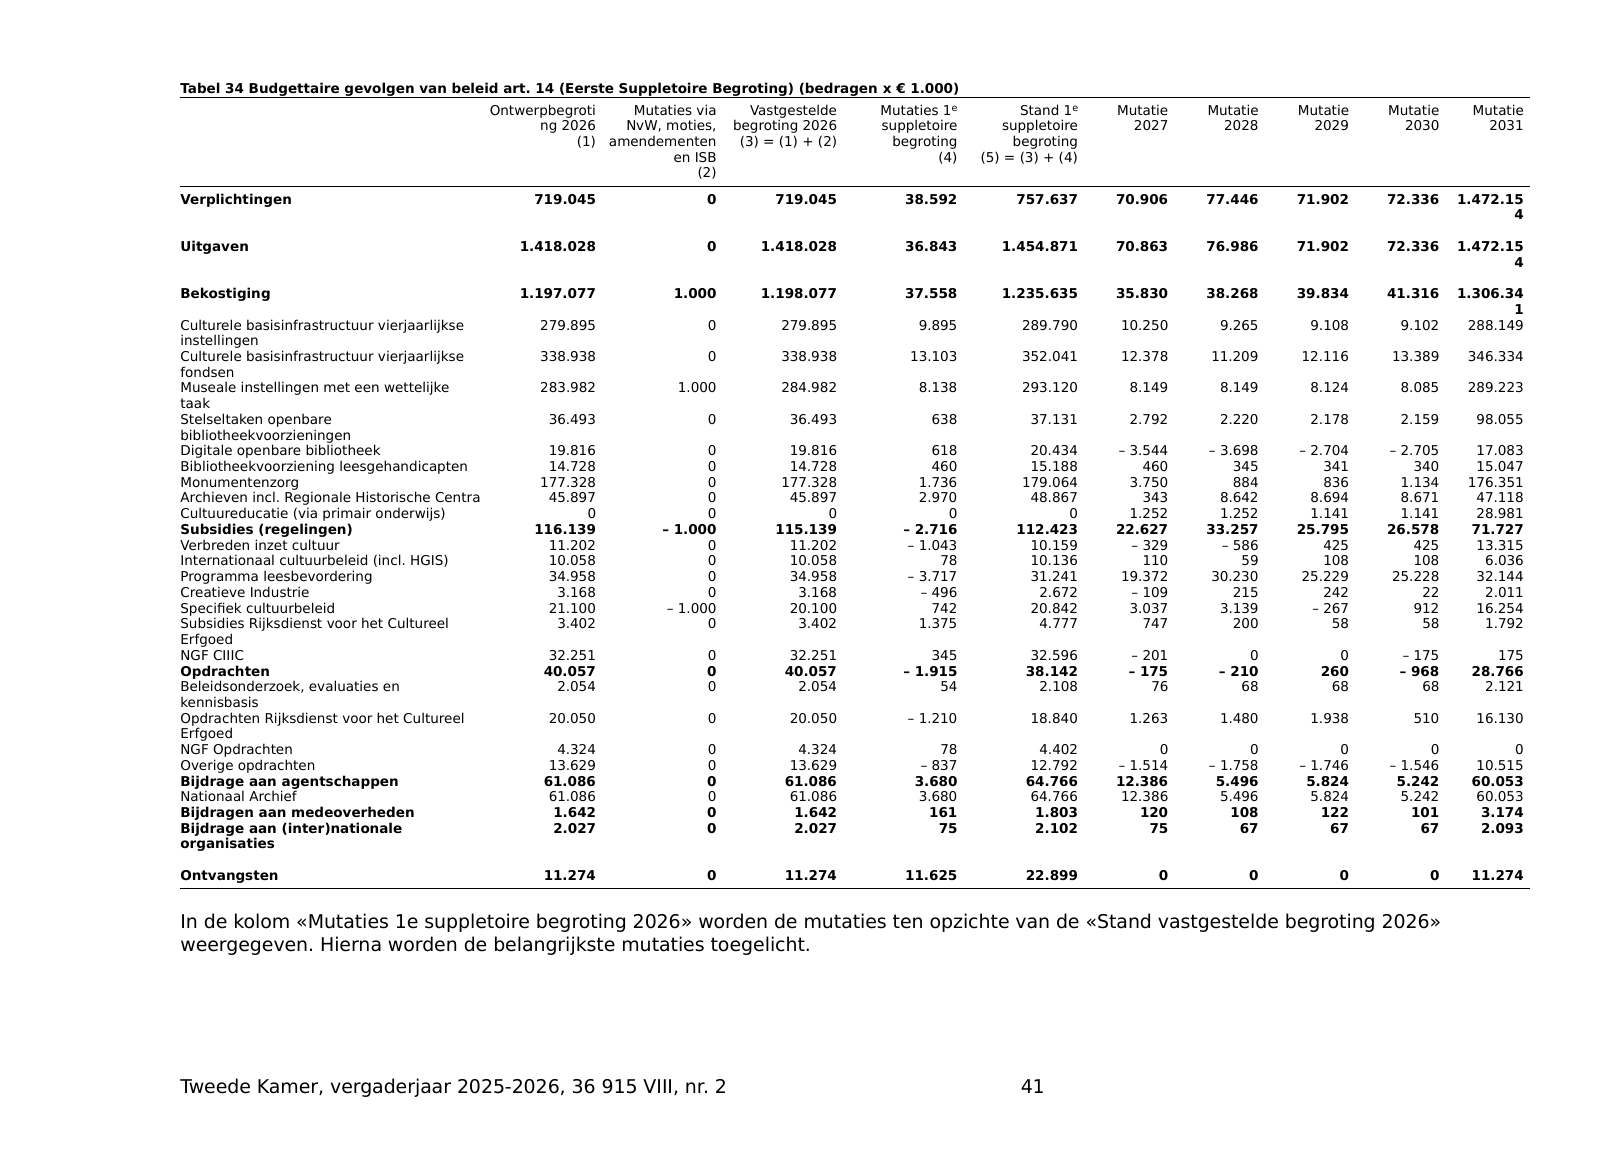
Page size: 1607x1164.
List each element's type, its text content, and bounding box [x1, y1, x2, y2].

table_cell 345 [1174, 459, 1264, 474]
table_cell [1445, 270, 1529, 286]
table_cell [602, 852, 722, 868]
table_cell [963, 223, 1084, 239]
table_cell 3.168 [481, 585, 602, 600]
table_cell 0 [602, 443, 722, 459]
table_cell 112.423 [963, 522, 1084, 537]
table_cell 34.958 [722, 569, 843, 585]
table_cell 2.108 [963, 679, 1084, 711]
table_cell – 1.546 [1355, 758, 1445, 773]
table_cell 60.053 [1445, 789, 1529, 805]
table_cell 2.027 [722, 821, 843, 852]
table_cell 61.086 [481, 774, 602, 789]
table_cell 8.149 [1174, 380, 1264, 412]
table_cell 5.242 [1355, 789, 1445, 805]
table_cell Museale instellingen met een wettelijke taak [180, 380, 481, 412]
table_cell 13.389 [1355, 349, 1445, 380]
table_cell 279.895 [481, 317, 602, 349]
table_cell 25.229 [1264, 569, 1355, 585]
table_cell 242 [1264, 585, 1355, 600]
table_cell Specifiek cultuurbeleid [180, 600, 481, 616]
table_cell 0 [602, 663, 722, 679]
table_cell 0 [1174, 648, 1264, 663]
table_cell – 586 [1174, 538, 1264, 553]
table_cell 13.315 [1445, 538, 1529, 553]
table_cell 61.086 [481, 789, 602, 805]
table_cell – 3.544 [1084, 443, 1174, 459]
table_cell 17.083 [1445, 443, 1529, 459]
table_cell 72.336 [1355, 187, 1445, 223]
table_cell 719.045 [481, 187, 602, 223]
table_cell 0 [602, 412, 722, 443]
table_cell 5.824 [1264, 789, 1355, 805]
table_cell [1174, 223, 1264, 239]
table_cell 40.057 [722, 663, 843, 679]
table_cell 67 [1355, 821, 1445, 852]
table_cell 0 [602, 679, 722, 711]
table_cell 1.306.341 [1445, 286, 1529, 317]
table_cell – 329 [1084, 538, 1174, 553]
table_cell [1264, 223, 1355, 239]
table_cell 14.728 [481, 459, 602, 474]
table_cell 0 [602, 789, 722, 805]
table_cell 425 [1355, 538, 1445, 553]
table_cell [481, 223, 602, 239]
table_cell 0 [602, 711, 722, 742]
table_cell 1.375 [843, 616, 963, 648]
table_cell 11.625 [843, 868, 963, 888]
table_cell [180, 223, 481, 239]
table_cell 2.027 [481, 821, 602, 852]
table_cell 293.120 [963, 380, 1084, 412]
table_cell 0 [602, 868, 722, 888]
table_cell 38.592 [843, 187, 963, 223]
table_cell – 968 [1355, 663, 1445, 679]
table_cell – 1.514 [1084, 758, 1174, 773]
table_cell 32.144 [1445, 569, 1529, 585]
table_cell 45.897 [722, 490, 843, 506]
table_cell 5.496 [1174, 789, 1264, 805]
table_cell – 837 [843, 758, 963, 773]
table_cell 3.680 [843, 774, 963, 789]
table_cell [1174, 852, 1264, 868]
table_cell 0 [1355, 868, 1445, 888]
table_cell [1445, 223, 1529, 239]
table_cell 9.895 [843, 317, 963, 349]
table_cell 11.202 [481, 538, 602, 553]
table_cell 0 [963, 506, 1084, 522]
table_cell 1.252 [1174, 506, 1264, 522]
table_cell 2.220 [1174, 412, 1264, 443]
table_cell Ontvangsten [180, 868, 481, 888]
table_cell 1.736 [843, 475, 963, 490]
table_cell – 1.000 [602, 600, 722, 616]
table_cell 460 [1084, 459, 1174, 474]
table_cell [1264, 270, 1355, 286]
table_cell [843, 852, 963, 868]
table_cell 176.351 [1445, 475, 1529, 490]
table_cell Opdrachten [180, 663, 481, 679]
table_cell 22.627 [1084, 522, 1174, 537]
table_cell 1.803 [963, 805, 1084, 821]
table_cell 1.141 [1264, 506, 1355, 522]
table_cell 72.336 [1355, 239, 1445, 270]
table_cell 3.174 [1445, 805, 1529, 821]
table_cell – 201 [1084, 648, 1174, 663]
table_cell 78 [843, 553, 963, 569]
table_cell 108 [1264, 553, 1355, 569]
table_cell 12.378 [1084, 349, 1174, 380]
table_cell 0 [602, 758, 722, 773]
table_cell 32.251 [722, 648, 843, 663]
table_cell 13.103 [843, 349, 963, 380]
table_cell Mutatie 2031 [1445, 98, 1529, 186]
table_cell 21.100 [481, 600, 602, 616]
table_cell 120 [1084, 805, 1174, 821]
table_cell 40.057 [481, 663, 602, 679]
table_cell 64.766 [963, 789, 1084, 805]
table_cell Ontwerpbegroting 2026 (1) [481, 98, 602, 186]
table_cell – 496 [843, 585, 963, 600]
table_cell 5.496 [1174, 774, 1264, 789]
table_cell 338.938 [481, 349, 602, 380]
table_cell 38.268 [1174, 286, 1264, 317]
table_cell [1355, 852, 1445, 868]
table_cell 20.100 [722, 600, 843, 616]
table_cell 161 [843, 805, 963, 821]
table_cell 110 [1084, 553, 1174, 569]
table_cell – 3.717 [843, 569, 963, 585]
table_cell 71.727 [1445, 522, 1529, 537]
table_cell 98.055 [1445, 412, 1529, 443]
table_cell 8.149 [1084, 380, 1174, 412]
table_cell Culturele basisinfrastructuur vierjaarlijkse instellingen [180, 317, 481, 349]
table_cell – 1.915 [843, 663, 963, 679]
table_cell 101 [1355, 805, 1445, 821]
table_cell – 1.043 [843, 538, 963, 553]
table_cell 1.000 [602, 286, 722, 317]
table_cell 59 [1174, 553, 1264, 569]
table_header Tabel 34 Budgettaire gevolgen van beleid art. 14 (Eerste Suppletoire Begroting) (bedragen x € 1.000) [180, 81, 1529, 97]
table_cell [180, 270, 481, 286]
table_cell 0 [602, 317, 722, 349]
table_cell [1084, 270, 1174, 286]
table_cell – 2.704 [1264, 443, 1355, 459]
table_cell Verplichtingen [180, 187, 481, 223]
table_cell [722, 270, 843, 286]
table_cell 9.265 [1174, 317, 1264, 349]
table_cell Subsidies Rijksdienst voor het Cultureel Erfgoed [180, 616, 481, 648]
table_cell 0 [1084, 742, 1174, 758]
table_cell 34.958 [481, 569, 602, 585]
table_cell 0 [602, 648, 722, 663]
table_cell – 1.758 [1174, 758, 1264, 773]
table_cell 0 [602, 239, 722, 270]
table_cell 35.830 [1084, 286, 1174, 317]
table_cell [1264, 852, 1355, 868]
table_cell Verbreden inzet cultuur [180, 538, 481, 553]
table_cell Internationaal cultuurbeleid (incl. HGIS) [180, 553, 481, 569]
table_cell – 1.210 [843, 711, 963, 742]
table_cell 0 [1264, 742, 1355, 758]
table_cell 8.138 [843, 380, 963, 412]
table_cell 836 [1264, 475, 1355, 490]
table_cell 70.906 [1084, 187, 1174, 223]
table_cell 12.792 [963, 758, 1084, 773]
table_cell [1084, 223, 1174, 239]
table_cell 1.454.871 [963, 239, 1084, 270]
table_cell 61.086 [722, 789, 843, 805]
table_cell 340 [1355, 459, 1445, 474]
table_cell 4.777 [963, 616, 1084, 648]
table_cell Mutatie 2028 [1174, 98, 1264, 186]
table_cell 1.938 [1264, 711, 1355, 742]
table_cell [602, 223, 722, 239]
table_cell 0 [602, 569, 722, 585]
table_cell Culturele basisinfrastructuur vierjaarlijkse fondsen [180, 349, 481, 380]
table_cell 2.178 [1264, 412, 1355, 443]
table_cell 283.982 [481, 380, 602, 412]
table_cell 3.037 [1084, 600, 1174, 616]
table_cell 47.118 [1445, 490, 1529, 506]
table_cell [843, 270, 963, 286]
table_cell Bijdrage aan agentschappen [180, 774, 481, 789]
table_cell 1.141 [1355, 506, 1445, 522]
table_cell [1355, 270, 1445, 286]
table_cell 2.054 [481, 679, 602, 711]
table_cell – 175 [1084, 663, 1174, 679]
table_cell Vastgestelde begroting 2026 (3) = (1) + (2) [722, 98, 843, 186]
table_cell 36.493 [722, 412, 843, 443]
table_cell 0 [602, 805, 722, 821]
table_cell 14.728 [722, 459, 843, 474]
table_cell 28.766 [1445, 663, 1529, 679]
table_cell 19.372 [1084, 569, 1174, 585]
table_cell 0 [602, 349, 722, 380]
table_cell 0 [602, 616, 722, 648]
table_cell – 267 [1264, 600, 1355, 616]
table_cell 12.386 [1084, 774, 1174, 789]
table_cell 2.970 [843, 490, 963, 506]
table_cell 20.050 [481, 711, 602, 742]
table_cell 0 [843, 506, 963, 522]
table_cell 0 [602, 774, 722, 789]
table_cell 68 [1355, 679, 1445, 711]
table_cell 341 [1264, 459, 1355, 474]
table_cell 0 [602, 742, 722, 758]
table_cell 1.480 [1174, 711, 1264, 742]
table_cell 510 [1355, 711, 1445, 742]
table_cell Creatieve Industrie [180, 585, 481, 600]
table_cell 912 [1355, 600, 1445, 616]
table_cell 1.472.154 [1445, 187, 1529, 223]
table_cell 3.750 [1084, 475, 1174, 490]
table_cell 2.672 [963, 585, 1084, 600]
table_cell 0 [602, 553, 722, 569]
text In de kolom «Mutaties 1e suppletoire begroting 2026» worden de mutaties ten opzichte van de «Stand vastgestelde begroting 2026» weergegeven. Hierna worden de belangrijkste mutaties toegelicht. [180, 911, 1529, 955]
table_cell 2.054 [722, 679, 843, 711]
table_cell 54 [843, 679, 963, 711]
table_cell 33.257 [1174, 522, 1264, 537]
table_cell 76 [1084, 679, 1174, 711]
table_cell 719.045 [722, 187, 843, 223]
table_cell 4.402 [963, 742, 1084, 758]
table_cell 200 [1174, 616, 1264, 648]
table_cell NGF Opdrachten [180, 742, 481, 758]
table_cell 108 [1355, 553, 1445, 569]
table_cell 15.047 [1445, 459, 1529, 474]
table_cell 25.228 [1355, 569, 1445, 585]
table_cell 20.050 [722, 711, 843, 742]
table_cell 60.053 [1445, 774, 1529, 789]
table_cell 288.149 [1445, 317, 1529, 349]
table_cell 122 [1264, 805, 1355, 821]
table_cell 175 [1445, 648, 1529, 663]
table_cell 71.902 [1264, 187, 1355, 223]
table_cell Bijdrage aan (inter)nationale organisaties [180, 821, 481, 852]
table_cell 1.418.028 [481, 239, 602, 270]
table_cell [180, 98, 481, 186]
table_cell 36.843 [843, 239, 963, 270]
table_cell 11.274 [722, 868, 843, 888]
table_cell 37.558 [843, 286, 963, 317]
table_cell – 2.705 [1355, 443, 1445, 459]
table_cell – 175 [1355, 648, 1445, 663]
table_cell Uitgaven [180, 239, 481, 270]
table_cell 45.897 [481, 490, 602, 506]
table_cell 0 [1174, 742, 1264, 758]
table_cell 58 [1264, 616, 1355, 648]
table_cell 20.842 [963, 600, 1084, 616]
table_cell – 3.698 [1174, 443, 1264, 459]
table_cell Bekostiging [180, 286, 481, 317]
table_cell 68 [1264, 679, 1355, 711]
table_cell Archieven incl. Regionale Historische Centra [180, 490, 481, 506]
table_cell 5.242 [1355, 774, 1445, 789]
table_cell 12.386 [1084, 789, 1174, 805]
table_cell 2.102 [963, 821, 1084, 852]
table_cell Digitale openbare bibliotheek [180, 443, 481, 459]
table_cell 289.223 [1445, 380, 1529, 412]
table_cell 0 [1264, 648, 1355, 663]
table_cell 345 [843, 648, 963, 663]
table_cell [1445, 852, 1529, 868]
table_cell 260 [1264, 663, 1355, 679]
table_cell 0 [602, 475, 722, 490]
table_cell Mutaties via NvW, moties, amendementen en ISB (2) [602, 98, 722, 186]
table_cell [843, 223, 963, 239]
table_cell 115.139 [722, 522, 843, 537]
table_cell 8.085 [1355, 380, 1445, 412]
table_cell 70.863 [1084, 239, 1174, 270]
table_cell 61.086 [722, 774, 843, 789]
table_cell 425 [1264, 538, 1355, 553]
table_cell 10.250 [1084, 317, 1174, 349]
table_cell 9.108 [1264, 317, 1355, 349]
table_cell 0 [1264, 868, 1355, 888]
table_cell 22 [1355, 585, 1445, 600]
table_cell [481, 852, 602, 868]
table_cell 279.895 [722, 317, 843, 349]
table_cell 0 [602, 821, 722, 852]
table_cell Overige opdrachten [180, 758, 481, 773]
table_cell 1.792 [1445, 616, 1529, 648]
table_cell 0 [1084, 868, 1174, 888]
table_cell 116.139 [481, 522, 602, 537]
table_cell 0 [602, 538, 722, 553]
table_cell 9.102 [1355, 317, 1445, 349]
table_cell 8.124 [1264, 380, 1355, 412]
table_cell [180, 852, 481, 868]
table_cell 32.251 [481, 648, 602, 663]
table_cell 618 [843, 443, 963, 459]
table_cell 77.446 [1174, 187, 1264, 223]
table_cell 179.064 [963, 475, 1084, 490]
table_cell 108 [1174, 805, 1264, 821]
table_cell 67 [1264, 821, 1355, 852]
table_cell 30.230 [1174, 569, 1264, 585]
table_cell [963, 852, 1084, 868]
table_cell 2.093 [1445, 821, 1529, 852]
table_cell 352.041 [963, 349, 1084, 380]
table_cell 3.680 [843, 789, 963, 805]
table_cell 638 [843, 412, 963, 443]
table_cell Nationaal Archief [180, 789, 481, 805]
table_cell 71.902 [1264, 239, 1355, 270]
table_cell 215 [1174, 585, 1264, 600]
table_cell 4.324 [481, 742, 602, 758]
table_cell Bijdragen aan medeoverheden [180, 805, 481, 821]
table_cell Stelseltaken openbare bibliotheekvoorzieningen [180, 412, 481, 443]
table_cell [722, 852, 843, 868]
table_cell 8.671 [1355, 490, 1445, 506]
table_cell 884 [1174, 475, 1264, 490]
table_cell 1.418.028 [722, 239, 843, 270]
table_cell Mutaties 1e suppletoire begroting (4) [843, 98, 963, 186]
table_cell 0 [1445, 742, 1529, 758]
table_cell 747 [1084, 616, 1174, 648]
table_cell 12.116 [1264, 349, 1355, 380]
table_cell Opdrachten Rijksdienst voor het Cultureel Erfgoed [180, 711, 481, 742]
table_cell Mutatie 2027 [1084, 98, 1174, 186]
table_cell Monumentenzorg [180, 475, 481, 490]
table_cell 284.982 [722, 380, 843, 412]
table_cell 2.792 [1084, 412, 1174, 443]
table_cell Mutatie 2030 [1355, 98, 1445, 186]
table_cell 0 [602, 585, 722, 600]
table_cell 1.642 [481, 805, 602, 821]
table_cell Bibliotheekvoorziening leesgehandicapten [180, 459, 481, 474]
table_cell 48.867 [963, 490, 1084, 506]
table_cell 31.241 [963, 569, 1084, 585]
table_cell [1174, 270, 1264, 286]
table_cell 0 [481, 506, 602, 522]
table_cell 58 [1355, 616, 1445, 648]
table_cell 742 [843, 600, 963, 616]
table_cell 13.629 [722, 758, 843, 773]
table_cell 289.790 [963, 317, 1084, 349]
table_cell 2.159 [1355, 412, 1445, 443]
table_cell 11.274 [1445, 868, 1529, 888]
table_cell 8.694 [1264, 490, 1355, 506]
table_cell – 109 [1084, 585, 1174, 600]
table_cell 1.472.154 [1445, 239, 1529, 270]
table_cell 32.596 [963, 648, 1084, 663]
table_cell 2.011 [1445, 585, 1529, 600]
table_cell 6.036 [1445, 553, 1529, 569]
table_cell 10.159 [963, 538, 1084, 553]
table_cell 22.899 [963, 868, 1084, 888]
table_cell 5.824 [1264, 774, 1355, 789]
table_cell 67 [1174, 821, 1264, 852]
table_cell 1.263 [1084, 711, 1174, 742]
table_cell Subsidies (regelingen) [180, 522, 481, 537]
table_cell 0 [602, 506, 722, 522]
table_cell NGF CIIIC [180, 648, 481, 663]
table_cell 25.795 [1264, 522, 1355, 537]
table_cell 39.834 [1264, 286, 1355, 317]
table_cell 177.328 [722, 475, 843, 490]
table_cell 343 [1084, 490, 1174, 506]
table_cell – 1.746 [1264, 758, 1355, 773]
table_cell 0 [602, 187, 722, 223]
table_cell 10.058 [722, 553, 843, 569]
table_cell 20.434 [963, 443, 1084, 459]
table_cell 3.168 [722, 585, 843, 600]
table_cell 460 [843, 459, 963, 474]
table_cell Mutatie 2029 [1264, 98, 1355, 186]
table_cell 10.515 [1445, 758, 1529, 773]
table_cell 75 [843, 821, 963, 852]
table_cell 41.316 [1355, 286, 1445, 317]
table_cell 13.629 [481, 758, 602, 773]
table_cell [602, 270, 722, 286]
table_cell Stand 1e suppletoire begroting (5) = (3) + (4) [963, 98, 1084, 186]
table_cell 4.324 [722, 742, 843, 758]
table_cell 11.274 [481, 868, 602, 888]
table_cell Programma leesbevordering [180, 569, 481, 585]
table_cell 38.142 [963, 663, 1084, 679]
table_cell 1.235.635 [963, 286, 1084, 317]
table_cell – 1.000 [602, 522, 722, 537]
table_cell 1.197.077 [481, 286, 602, 317]
table_cell [1355, 223, 1445, 239]
table_cell 346.334 [1445, 349, 1529, 380]
table_cell – 2.716 [843, 522, 963, 537]
table_cell 8.642 [1174, 490, 1264, 506]
table_cell 757.637 [963, 187, 1084, 223]
table_cell 18.840 [963, 711, 1084, 742]
table_cell 19.816 [481, 443, 602, 459]
table_cell 0 [602, 459, 722, 474]
table_cell 1.000 [602, 380, 722, 412]
table_cell 177.328 [481, 475, 602, 490]
table_cell [481, 270, 602, 286]
table_cell 78 [843, 742, 963, 758]
table_cell 1.134 [1355, 475, 1445, 490]
table_cell 10.058 [481, 553, 602, 569]
table_cell 0 [722, 506, 843, 522]
table_cell 75 [1084, 821, 1174, 852]
table_cell [1084, 852, 1174, 868]
table_cell – 210 [1174, 663, 1264, 679]
table_cell 16.254 [1445, 600, 1529, 616]
table_cell 0 [1174, 868, 1264, 888]
table_cell 1.642 [722, 805, 843, 821]
table_cell 11.202 [722, 538, 843, 553]
table_cell 1.198.077 [722, 286, 843, 317]
table_cell 15.188 [963, 459, 1084, 474]
table_cell 26.578 [1355, 522, 1445, 537]
table_cell 3.402 [481, 616, 602, 648]
table_cell 3.402 [722, 616, 843, 648]
table_cell 0 [1355, 742, 1445, 758]
table_cell 19.816 [722, 443, 843, 459]
table_cell 2.121 [1445, 679, 1529, 711]
table_cell 11.209 [1174, 349, 1264, 380]
table_cell 338.938 [722, 349, 843, 380]
table_cell 16.130 [1445, 711, 1529, 742]
table_cell Cultuureducatie (via primair onderwijs) [180, 506, 481, 522]
table_cell Beleidsonderzoek, evaluaties en kennisbasis [180, 679, 481, 711]
table_cell 68 [1174, 679, 1264, 711]
table_cell 10.136 [963, 553, 1084, 569]
table_cell 1.252 [1084, 506, 1174, 522]
table_cell [722, 223, 843, 239]
table_cell 3.139 [1174, 600, 1264, 616]
table_cell [963, 270, 1084, 286]
table_cell 0 [602, 490, 722, 506]
table_cell 76.986 [1174, 239, 1264, 270]
table_cell 37.131 [963, 412, 1084, 443]
table_cell 64.766 [963, 774, 1084, 789]
table_cell 36.493 [481, 412, 602, 443]
table_cell 28.981 [1445, 506, 1529, 522]
